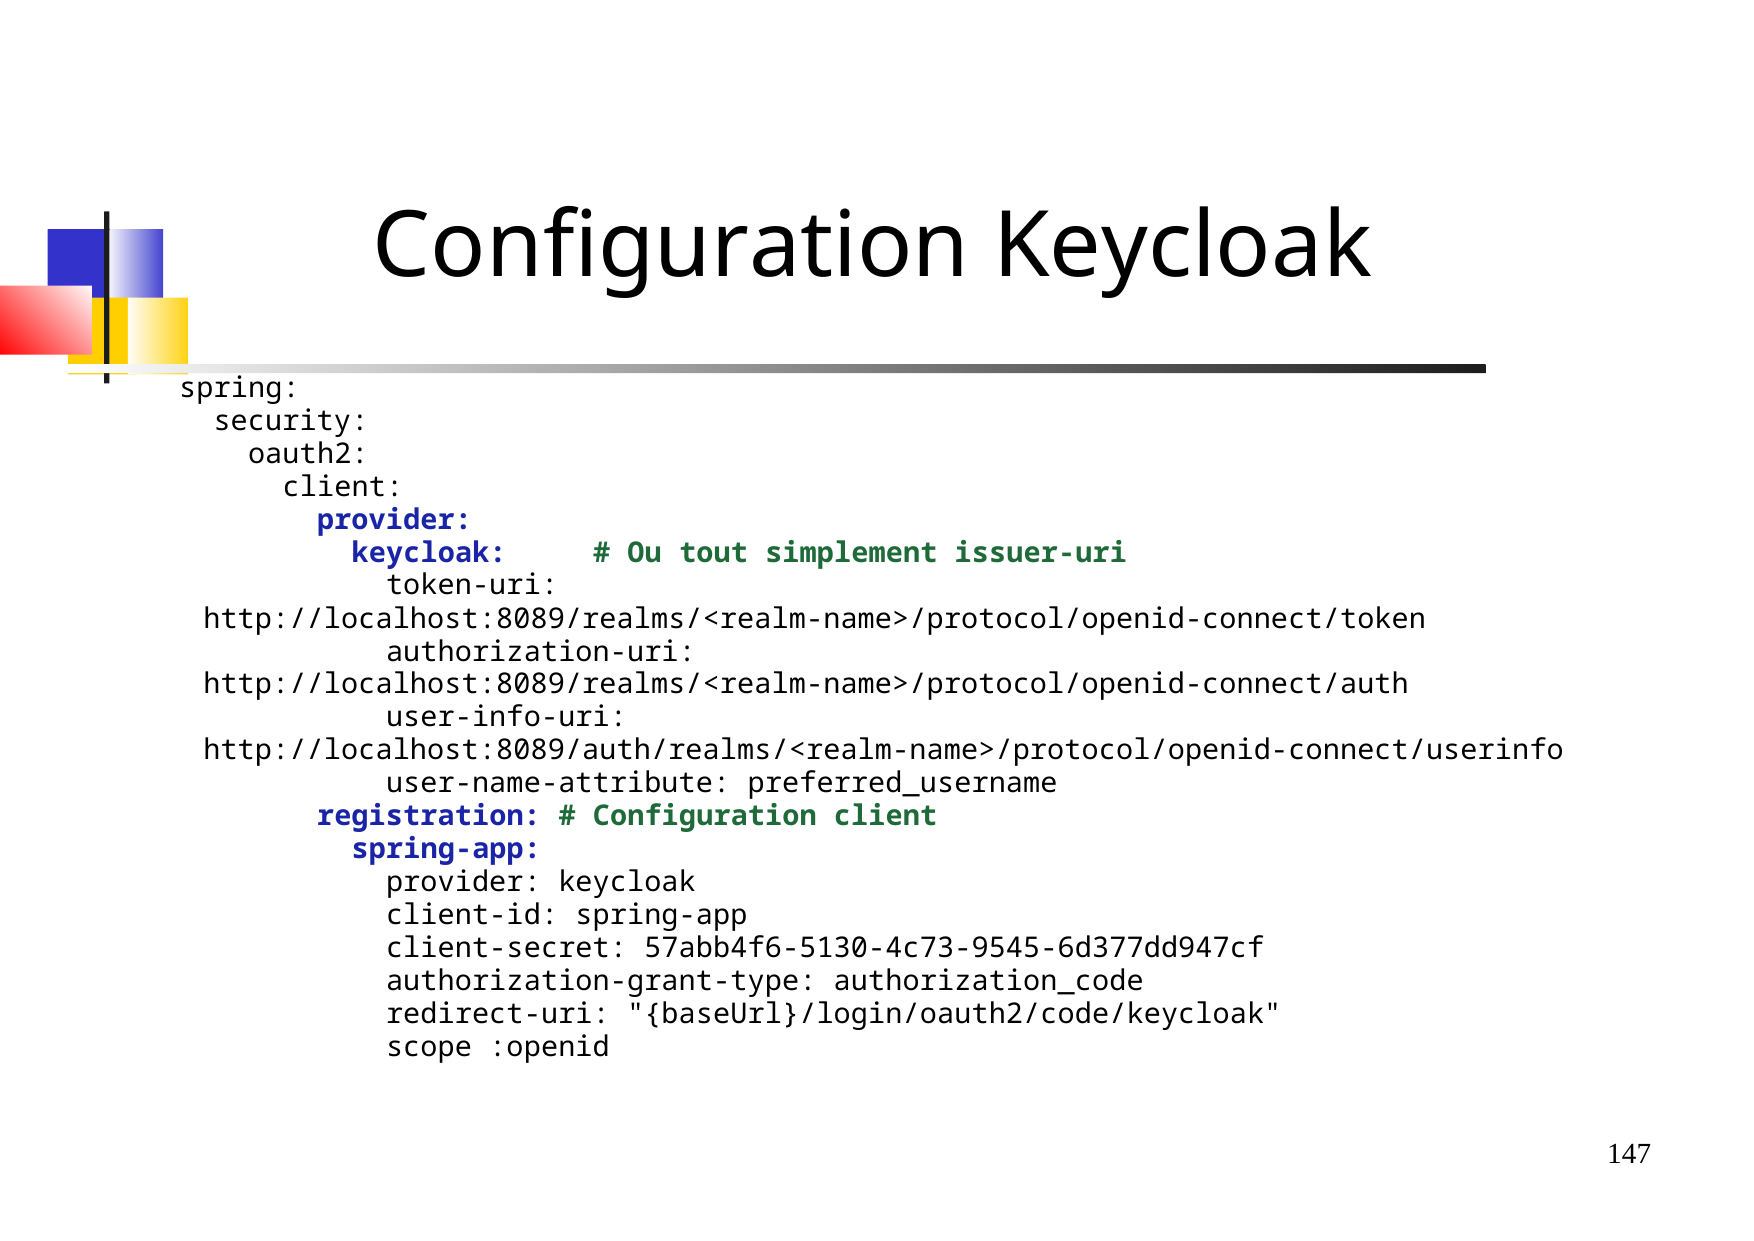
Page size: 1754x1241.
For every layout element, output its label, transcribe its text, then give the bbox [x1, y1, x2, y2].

list spring: security: oauth2: client: provider: keycloak: # Ou tout simplement issuer-uri token-uri: http://localhost:8089/realms/<realm-name>/protocol/openid-connect/token authorization-uri: http://localhost:8089/realms/<realm-name>/protocol/openid-connect/auth user-info-uri: http://localhost:8089/auth/realms/<realm-name>/protocol/openid-connect/userinfo user-name-attribute: preferred_username registration: # Configuration client spring-app: provider: keycloak client-id: spring-app client-secret: 57abb4f6-5130-4c73-9545-6d377dd947cf authorization-grant-type: authorization_code redirect-uri: "{baseUrl}/login/oauth2/code/keycloak" scope :openid [179, 371, 1567, 1091]
title Configuration Keycloak [179, 139, 1567, 351]
